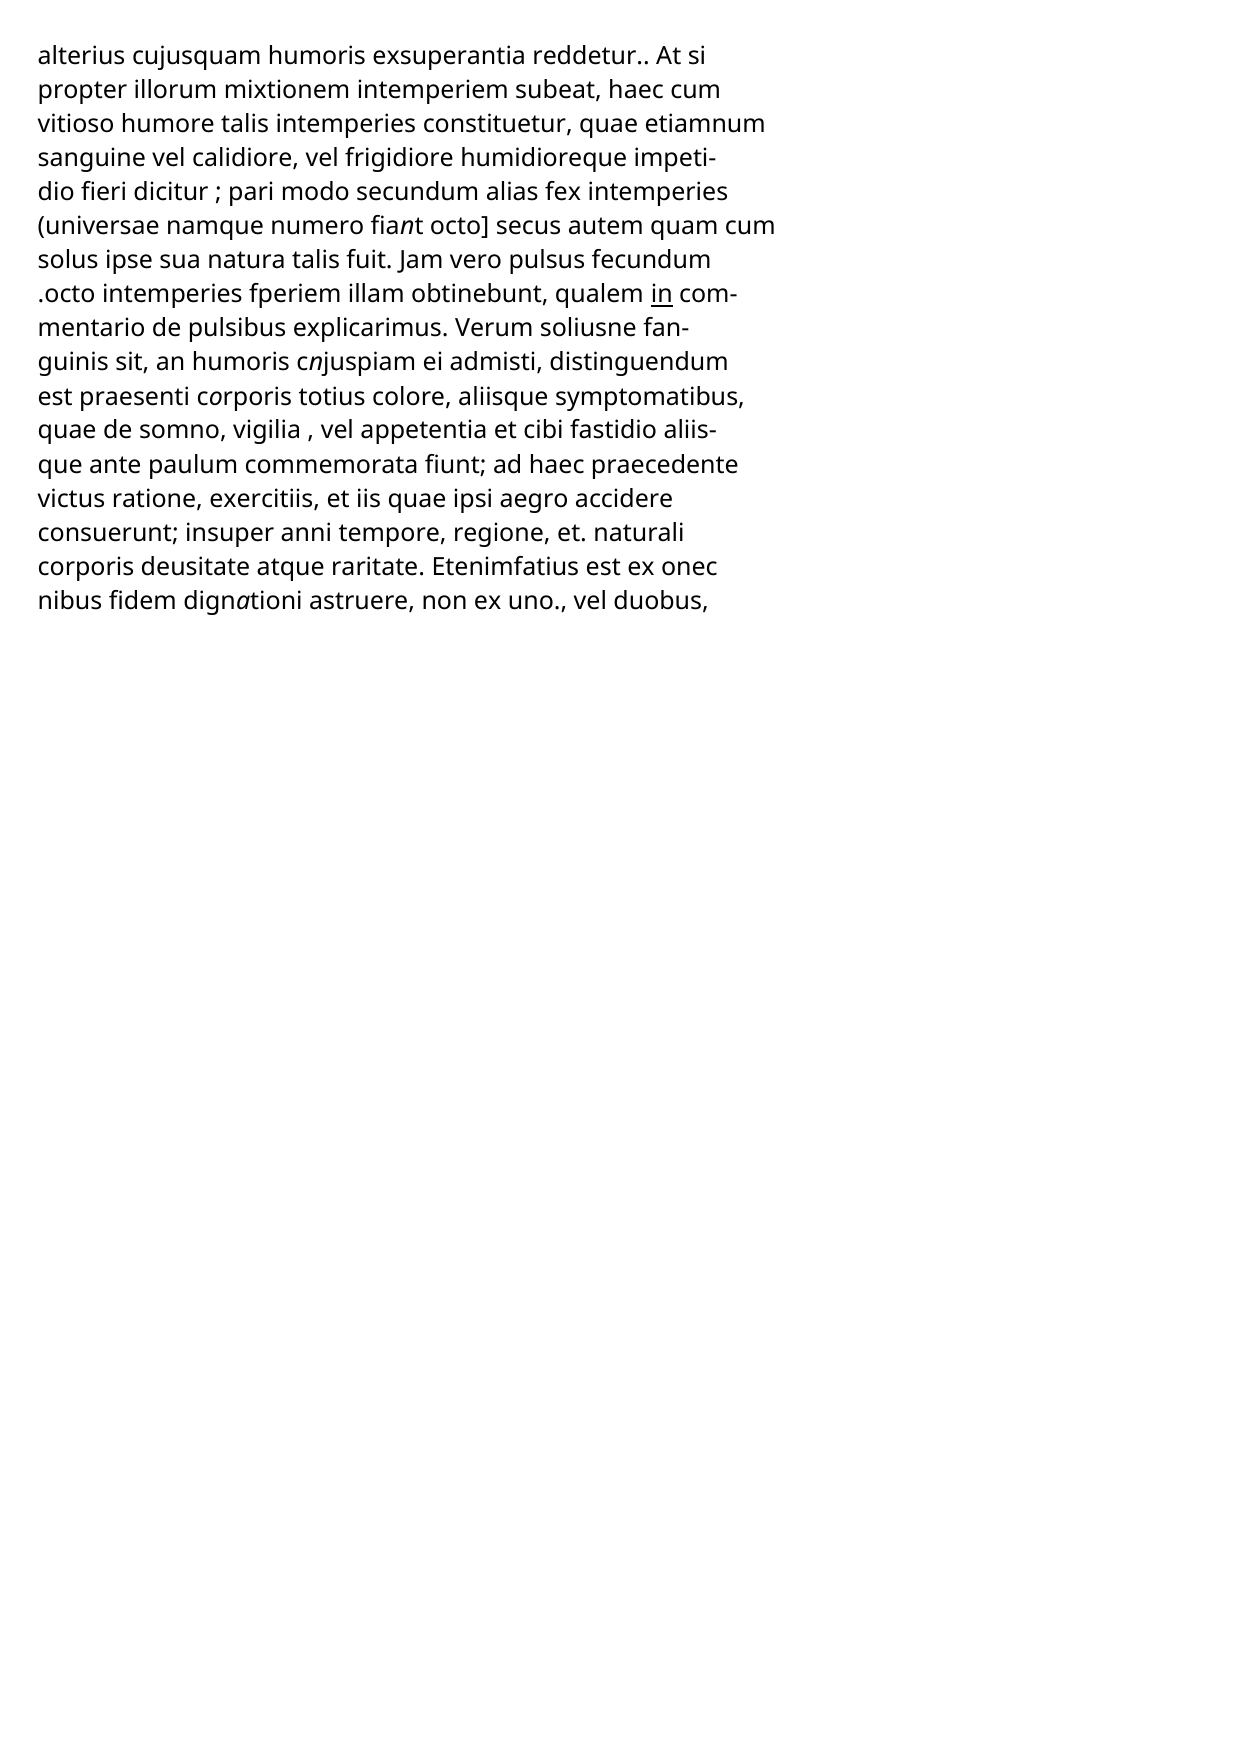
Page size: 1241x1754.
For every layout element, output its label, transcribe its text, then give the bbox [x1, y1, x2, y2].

text alterius cujusquam humoris exsuperantia reddetur.. At si propter illorum mixtionem intemperiem subeat, haec cum vitioso humore talis intemperies constituetur, quae etiamnum sanguine vel calidiore, vel frigidiore humidioreque impeti- dio fieri dicitur ; pari modo secundum alias fex intemperies (universae namque numero fiant octo] secus autem quam cum solus ipse sua natura talis fuit. Jam vero pulsus fecundum .octo intemperies fperiem illam obtinebunt, qualem in com- mentario de pulsibus explicarimus. Verum soliusne fan- guinis sit, an humoris cnjuspiam ei admisti, distinguendum est praesenti corporis totius colore, aliisque symptomatibus, quae de somno, vigilia , vel appetentia et cibi fastidio aliis- que ante paulum commemorata fiunt; ad haec praecedente victus ratione, exercitiis, et iis quae ipsi aegro accidere consuerunt; insuper anni tempore, regione, et. naturali corporis deusitate atque raritate. Etenimfatius est ex onec nibus fidem dignationi astruere, non ex uno., vel duobus, [37, 37, 1203, 617]
